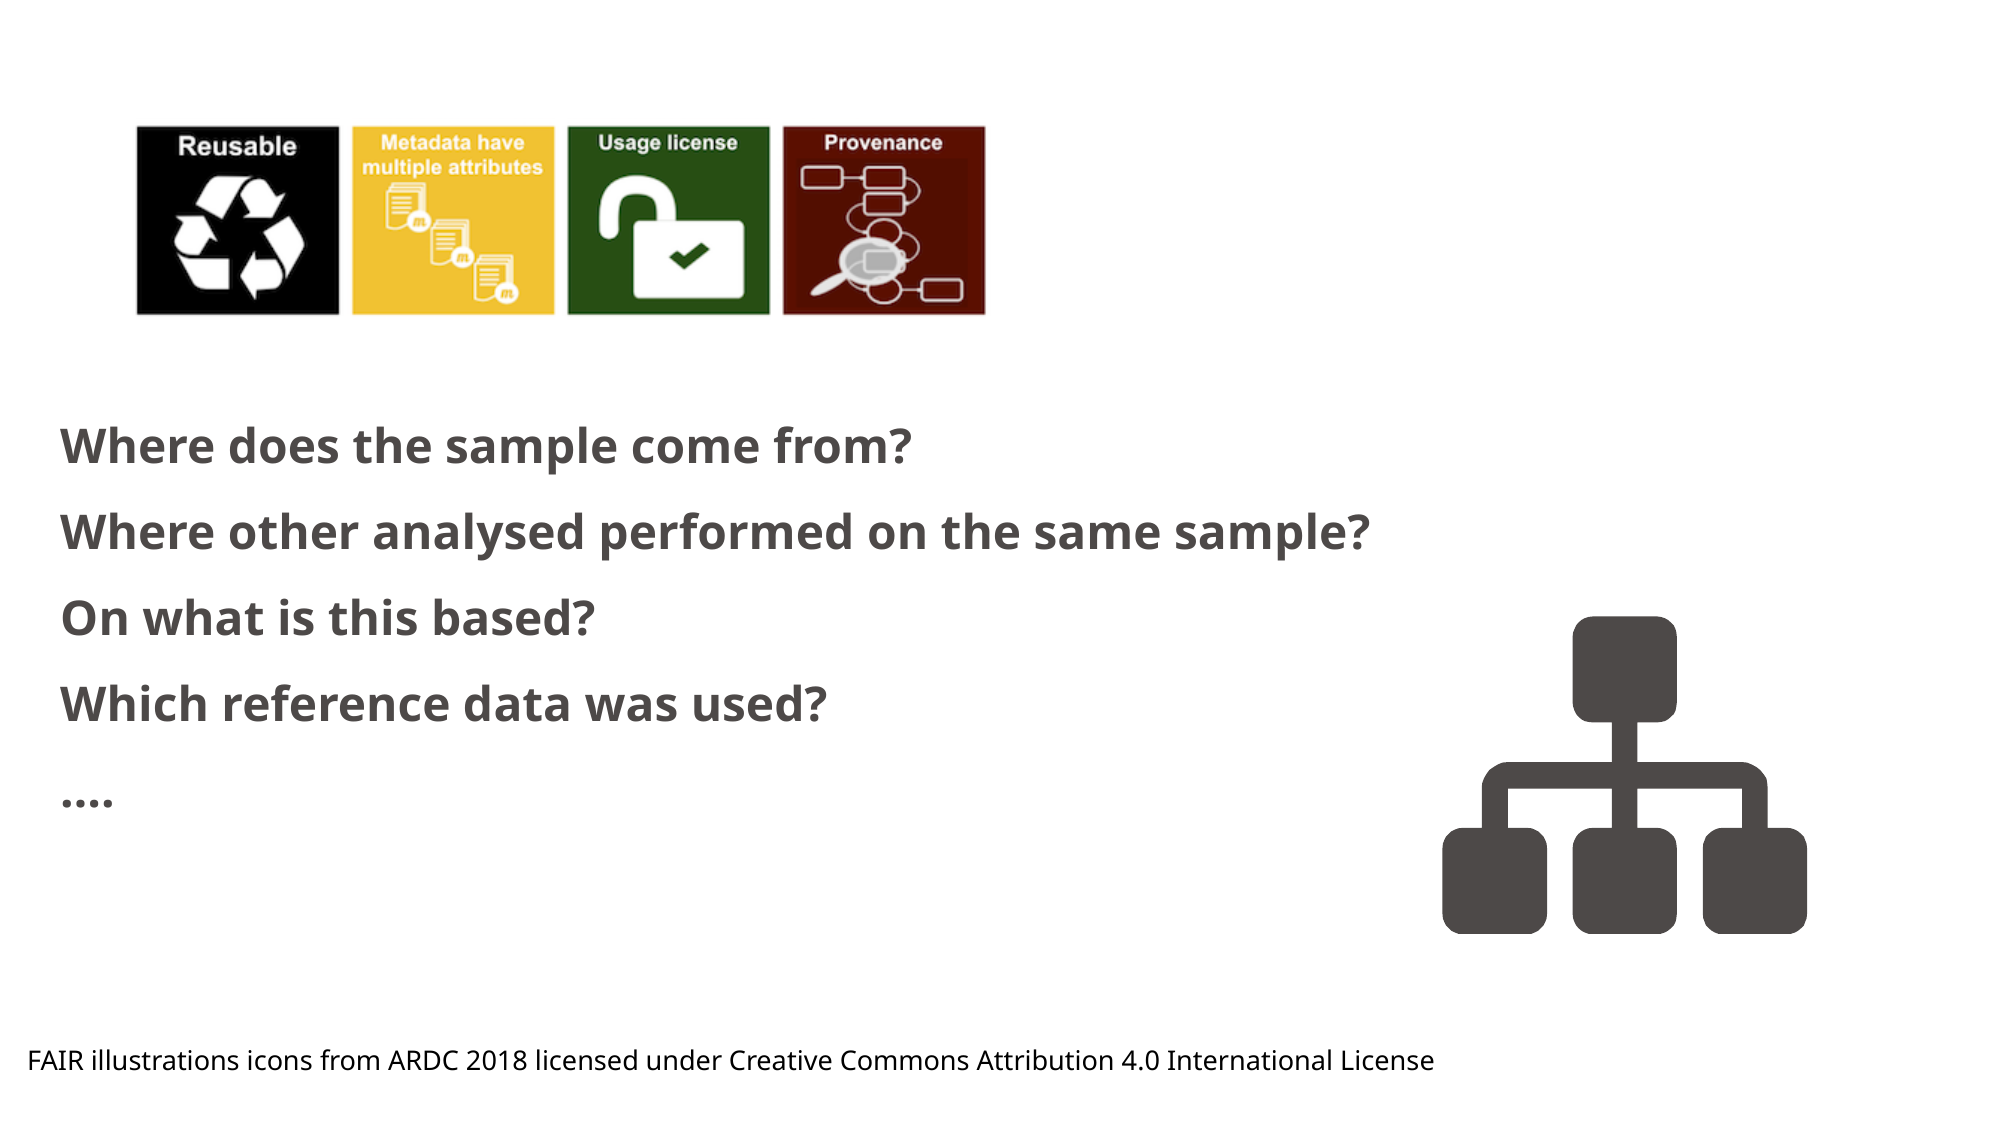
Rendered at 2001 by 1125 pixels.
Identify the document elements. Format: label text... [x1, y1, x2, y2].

text_box FAIR illustrations icons from ARDC 2018 licensed under Creative Commons Attribution 4.0 International License [12, 1028, 1548, 1125]
text_box Where does the sample come from? Where other analysed performed on the same sample? On what is this based? Which reference data was used? …. [45, 371, 1950, 1016]
text_box [1442, 616, 1808, 934]
picture [130, 118, 993, 320]
